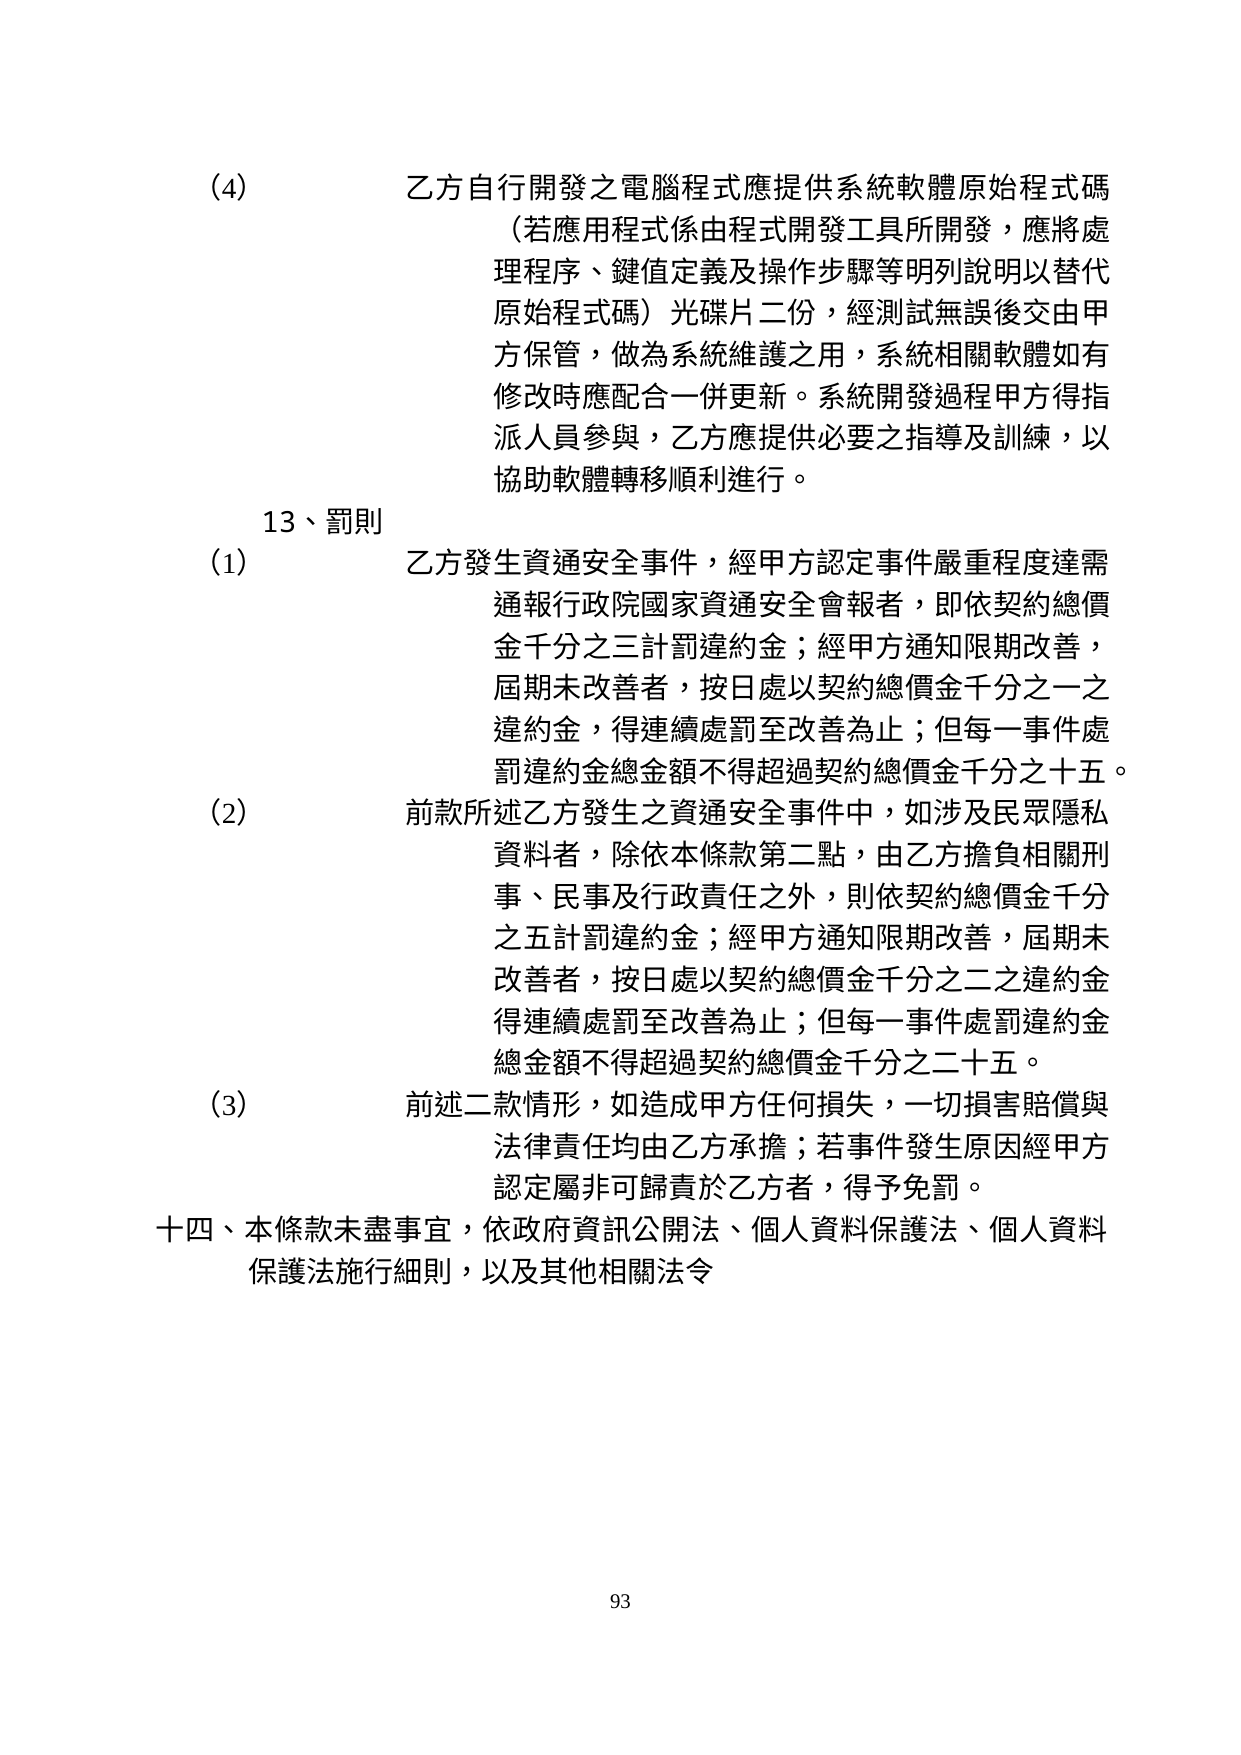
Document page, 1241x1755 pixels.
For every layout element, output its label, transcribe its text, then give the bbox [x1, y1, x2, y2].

list 乙方發生資通安全事件，經甲方認定事件嚴重程度達需通報行政院國家資通安全會報者，即依契約總價金千分之三計罰違約金；經甲方通知限期改善，屆期未改善者，按日處以契約總價金千分之一之違約金，得連續處罰至改善為止；但每一事件處罰違約金總金額不得超過契約總價金千分之十五。 [192, 540, 1110, 790]
list 罰則 [261, 499, 1110, 540]
list 前述二款情形，如造成甲方任何損失，一切損害賠償與法律責任均由乙方承擔；若事件發生原因經甲方認定屬非可歸責於乙方者，得予免罰。 [192, 1082, 1110, 1207]
list 前款所述乙方發生之資通安全事件中，如涉及民眾隱私資料者，除依本條款第二點，由乙方擔負相關刑事、民事及行政責任之外，則依契約總價金千分之五計罰違約金；經甲方通知限期改善，屆期未改善者，按日處以契約總價金千分之二之違約金，得連續處罰至改善為止；但每一事件處罰違約金總金額不得超過契約總價金千分之二十五。 [192, 790, 1110, 1082]
text 十四、本條款未盡事宜，依政府資訊公開法、個人資料保護法、個人資料保護法施行細則，以及其他相關法令 [155, 1207, 1110, 1290]
list 乙方自行開發之電腦程式應提供系統軟體原始程式碼（若應用程式係由程式開發工具所開發，應將處理程序、鍵值定義及操作步驟等明列說明以替代原始程式碼）光碟片二份，經測試無誤後交由甲方保管，做為系統維護之用，系統相關軟體如有修改時應配合一併更新。系統開發過程甲方得指派人員參與，乙方應提供必要之指導及訓練，以協助軟體轉移順利進行。 [192, 165, 1110, 499]
